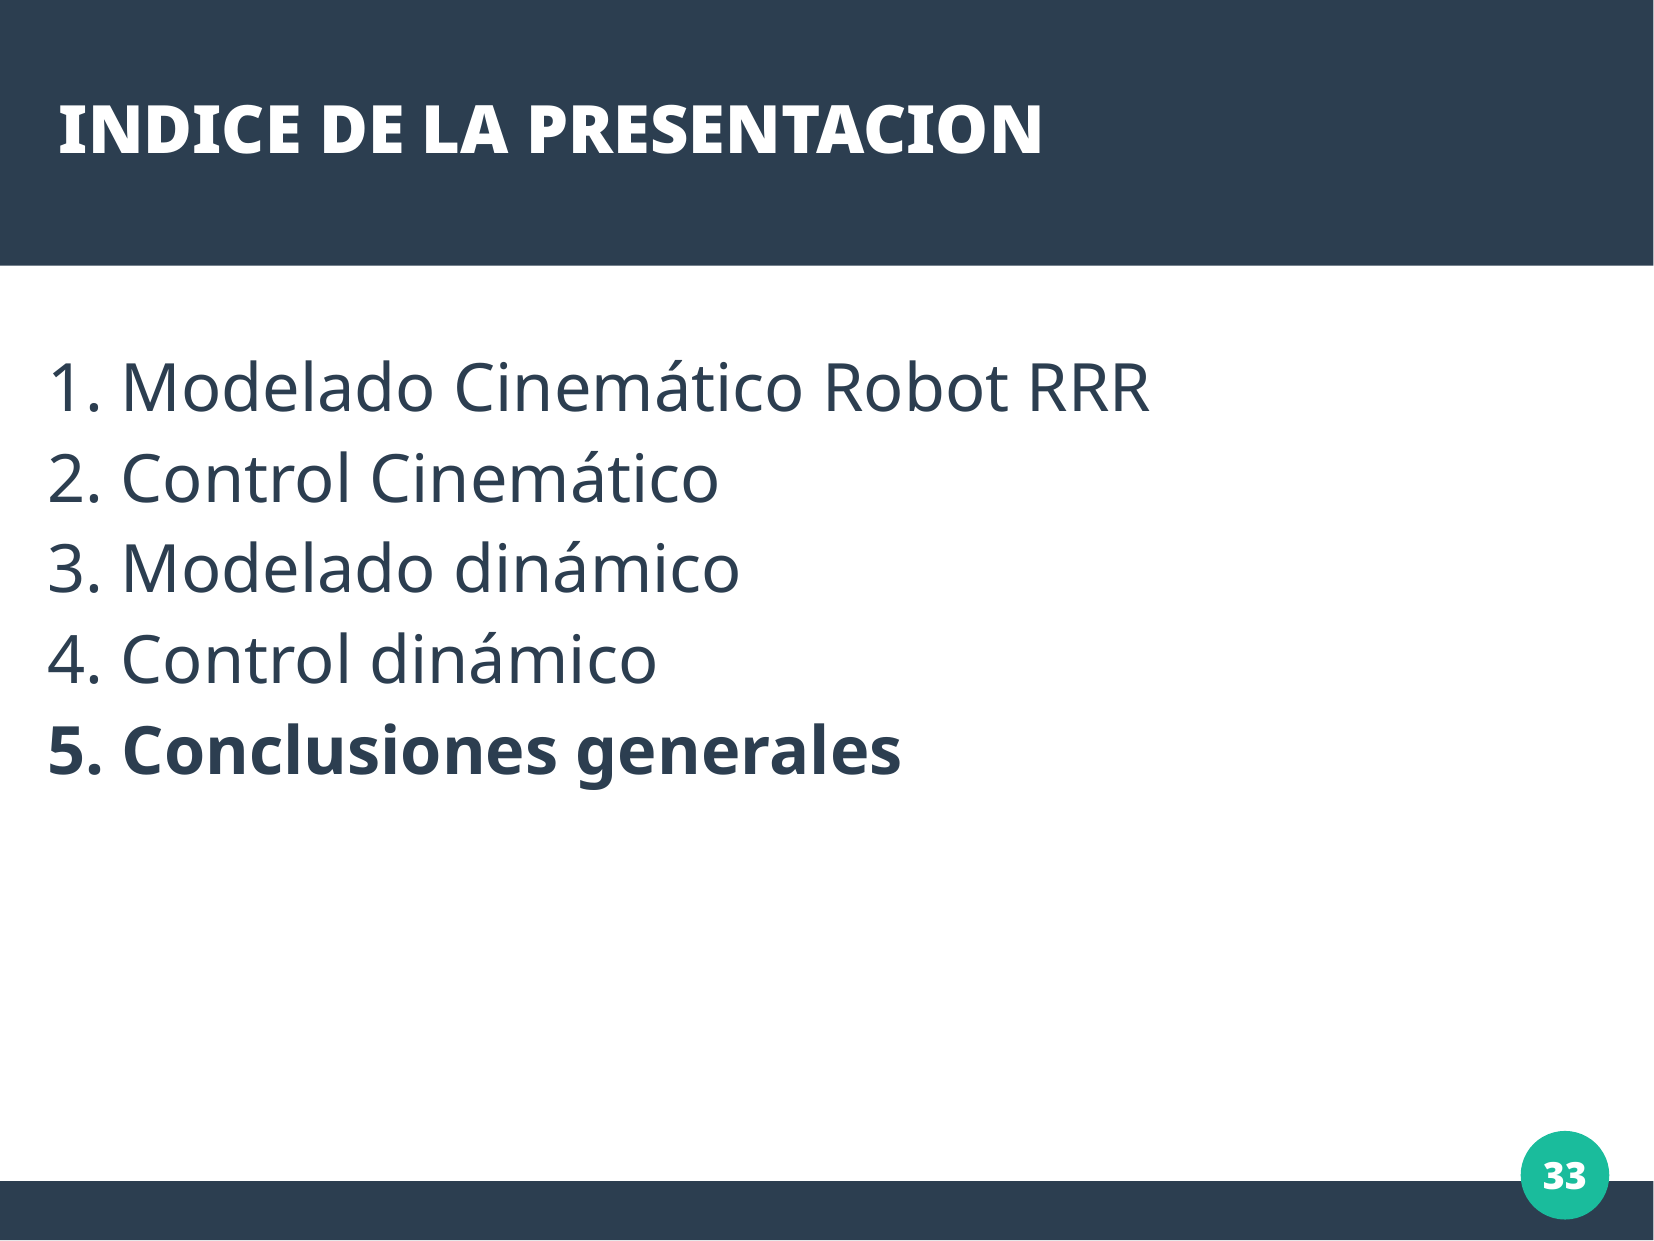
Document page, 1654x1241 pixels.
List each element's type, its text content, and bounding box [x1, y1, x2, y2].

subtitle 1. Modelado Cinemático Robot RRR 2. Control Cinemático 3. Modelado dinámico 4. Control dinámico 5. Conclusiones generales [47, 153, 1583, 981]
title INDICE DE LA PRESENTACION [59, 49, 1595, 207]
